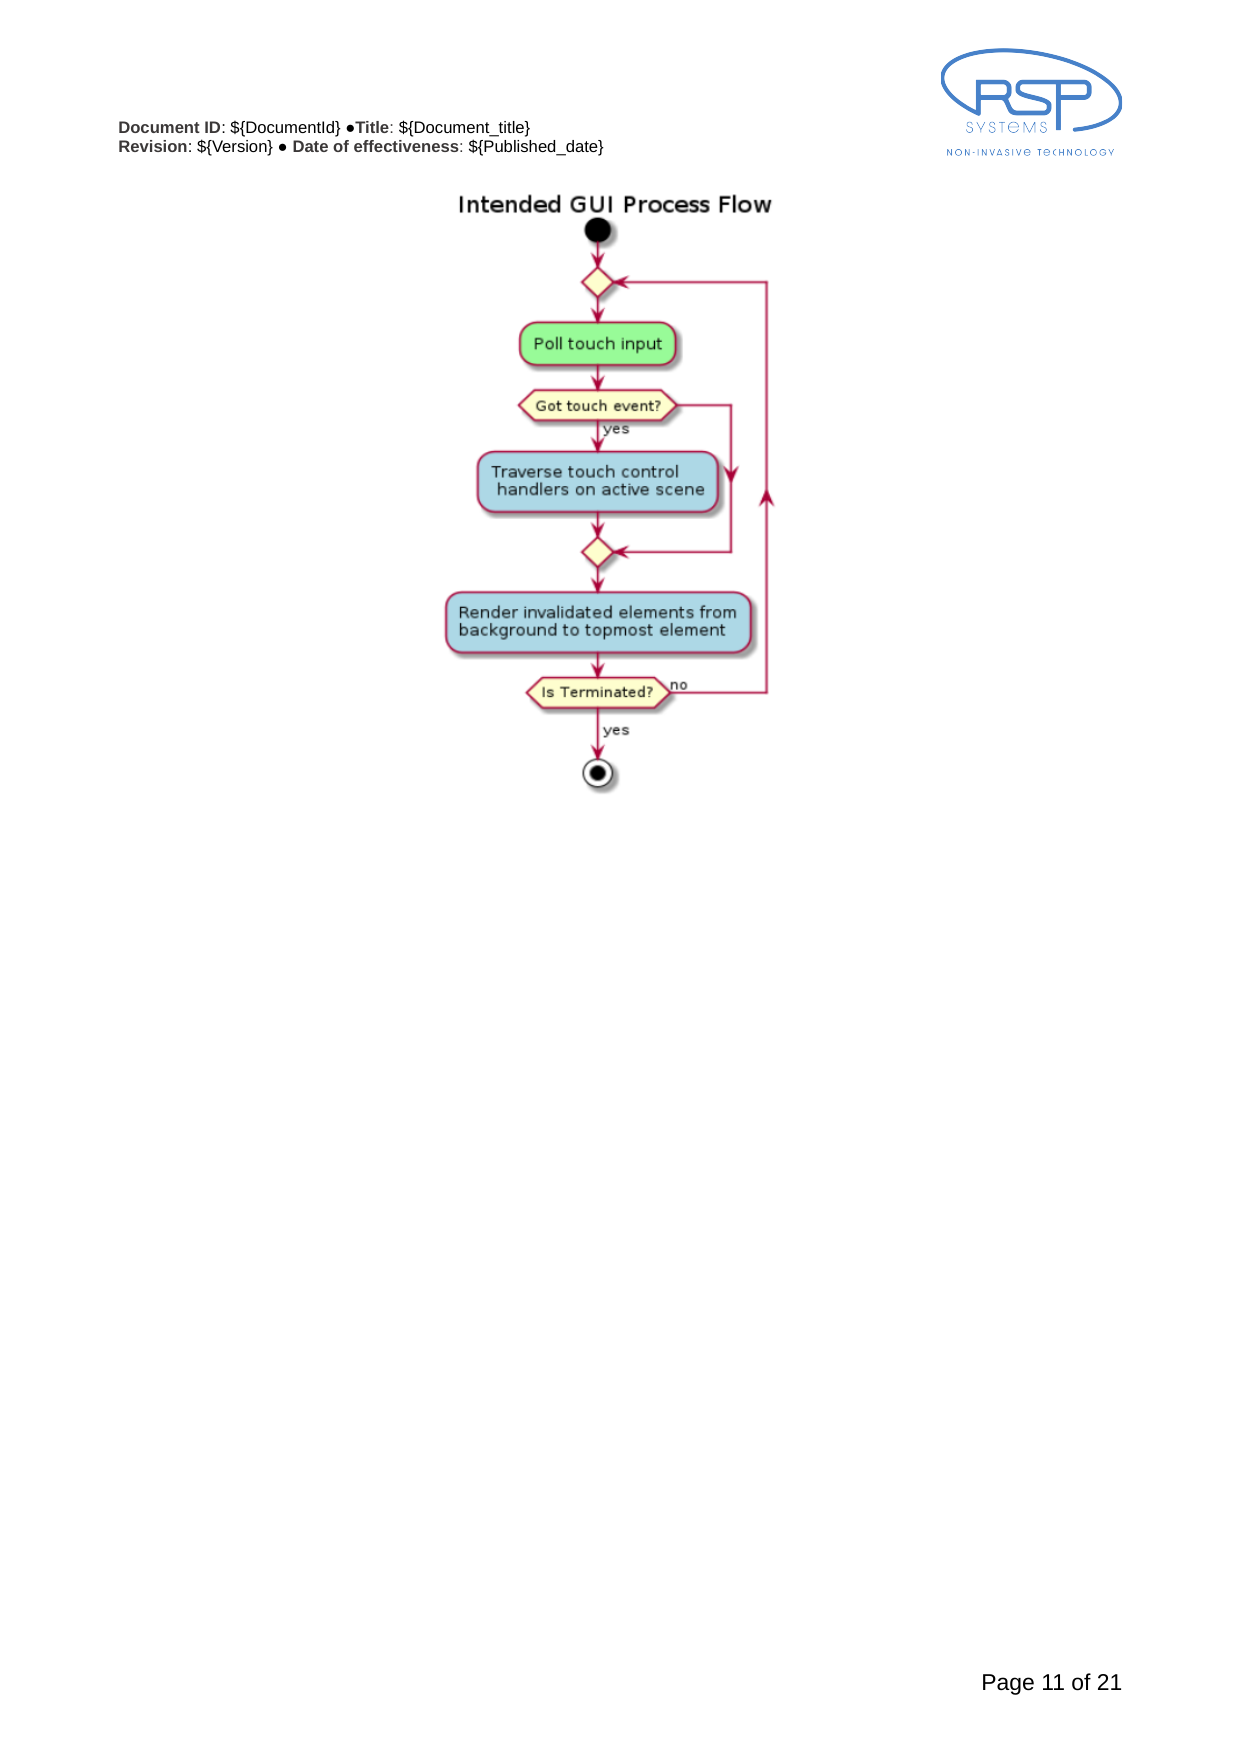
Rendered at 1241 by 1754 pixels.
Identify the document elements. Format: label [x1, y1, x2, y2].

picture [941, 48, 1123, 156]
picture [431, 186, 809, 818]
